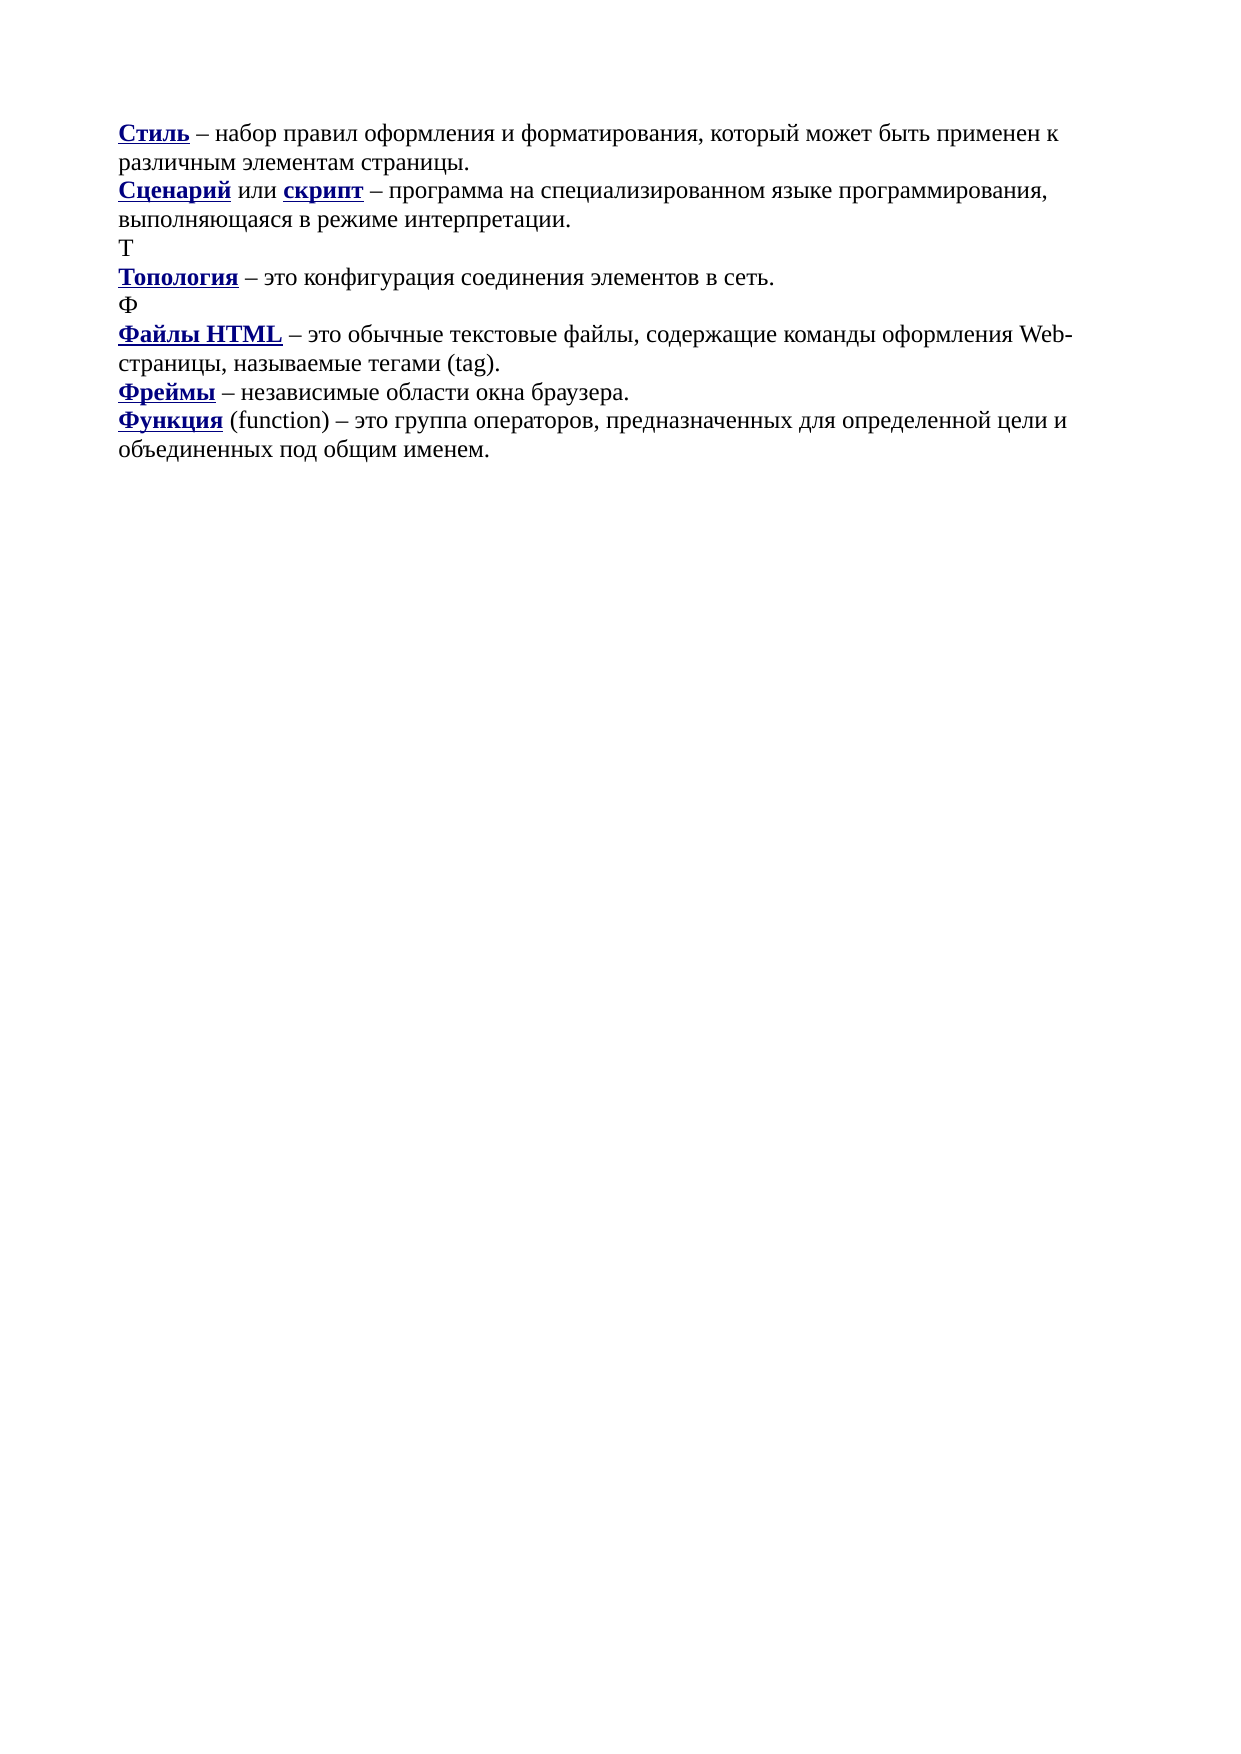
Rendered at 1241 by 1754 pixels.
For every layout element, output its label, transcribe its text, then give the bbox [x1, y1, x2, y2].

text Ф [118, 291, 1122, 319]
text Стиль – набор правил оформления и форматирования, который может быть применен к различным элементам страницы. [118, 118, 1122, 176]
text Фреймы – независимые области окна браузера. [118, 377, 1122, 406]
text Топология – это конфигурация соединения элементов в сеть. [118, 262, 1122, 291]
text Файлы HTML – это обычные текстовые файлы, содержащие команды оформления Web-страницы, называемые тегами (tag). [118, 319, 1122, 377]
text Т [118, 233, 1122, 262]
text Функция (function) – это группа операторов, предназначенных для определенной цели и объединенных под общим именем. [118, 406, 1122, 463]
text Сценарий или скрипт – программа на специализированном языке программирования, выполняющаяся в режиме интерпретации. [118, 176, 1122, 233]
